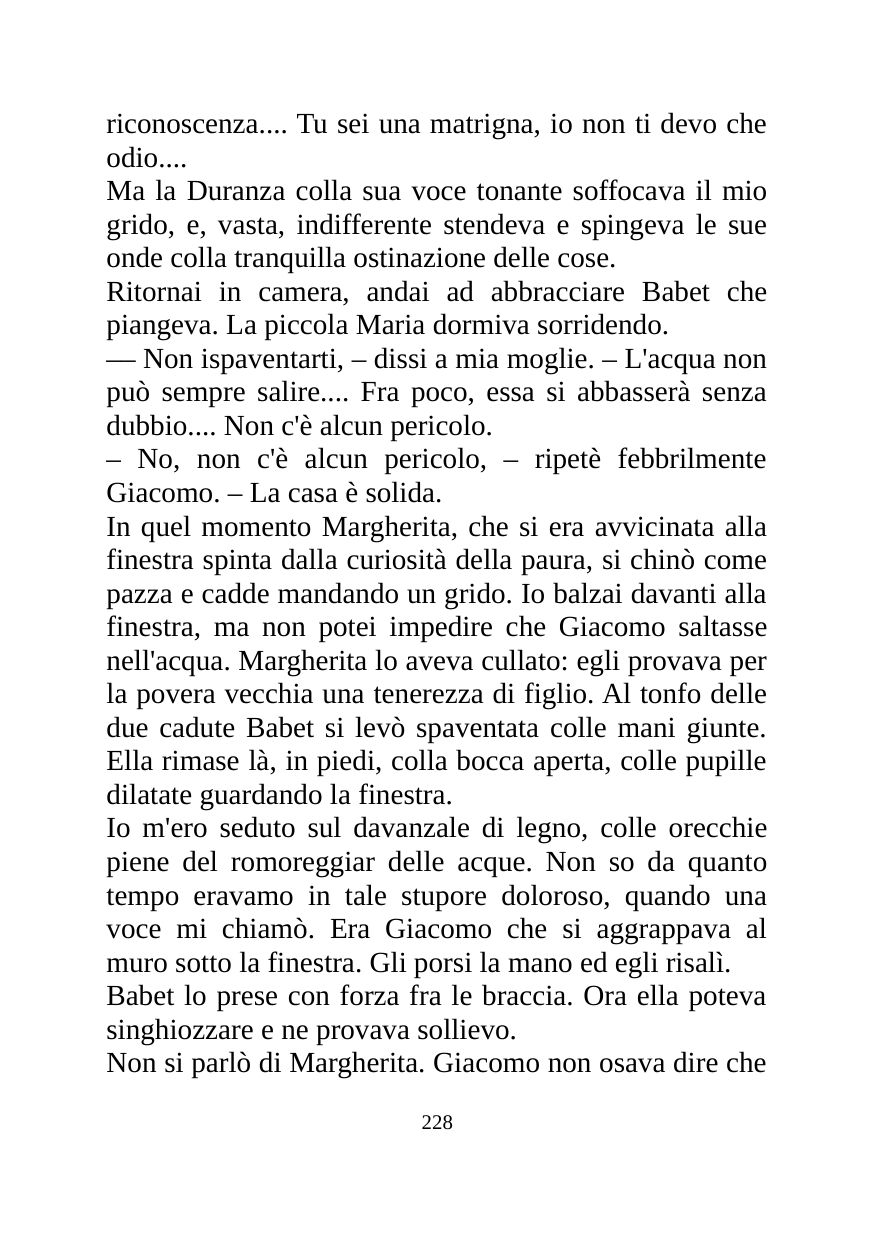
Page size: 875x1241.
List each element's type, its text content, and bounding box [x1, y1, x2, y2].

text Io m'ero seduto sul davanzale di legno, colle orecchie piene del romoreggiar delle acque. Non so da quanto tempo eravamo in tale stupore doloroso, quando una voce mi chiamò. Era Giacomo che si aggrappava al muro sotto la finestra. Gli porsi la mano ed egli risalì. [106, 811, 768, 978]
text riconoscenza.... Tu sei una matrigna, io non ti devo che odio.... [106, 106, 768, 173]
text In quel momento Margherita, che si era avvicinata alla finestra spinta dalla curiosità della paura, si chinò come pazza e cadde mandando un grido. Io balzai davanti alla finestra, ma non potei impedire che Giacomo saltasse nell'acqua. Margherita lo aveva cullato: egli provava per la povera vecchia una tenerezza di figlio. Al tonfo delle due cadute Babet si levò spaventata colle mani giunte. Ella rimase là, in piedi, colla bocca aperta, colle pupille dilatate guardando la finestra. [106, 509, 768, 811]
text – No, non c'è alcun pericolo, – ripetè febbrilmente Giacomo. – La casa è solida. [106, 442, 768, 509]
text Non si parlò di Margherita. Giacomo non osava dire che [106, 1045, 768, 1079]
text Babet lo prese con forza fra le braccia. Ora ella poteva singhiozzare e ne provava sollievo. [106, 978, 768, 1045]
text Ma la Duranza colla sua voce tonante soffocava il mio grido, e, vasta, indifferente stendeva e spingeva le sue onde colla tranquilla ostinazione delle cose. [106, 173, 768, 274]
text –– Non ispaventarti, – dissi a mia moglie. – L'acqua non può sempre salire.... Fra poco, essa si abbasserà senza dubbio.... Non c'è alcun pericolo. [106, 341, 768, 442]
text Ritornai in camera, andai ad abbracciare Babet che piangeva. La piccola Maria dormiva sorridendo. [106, 274, 768, 341]
